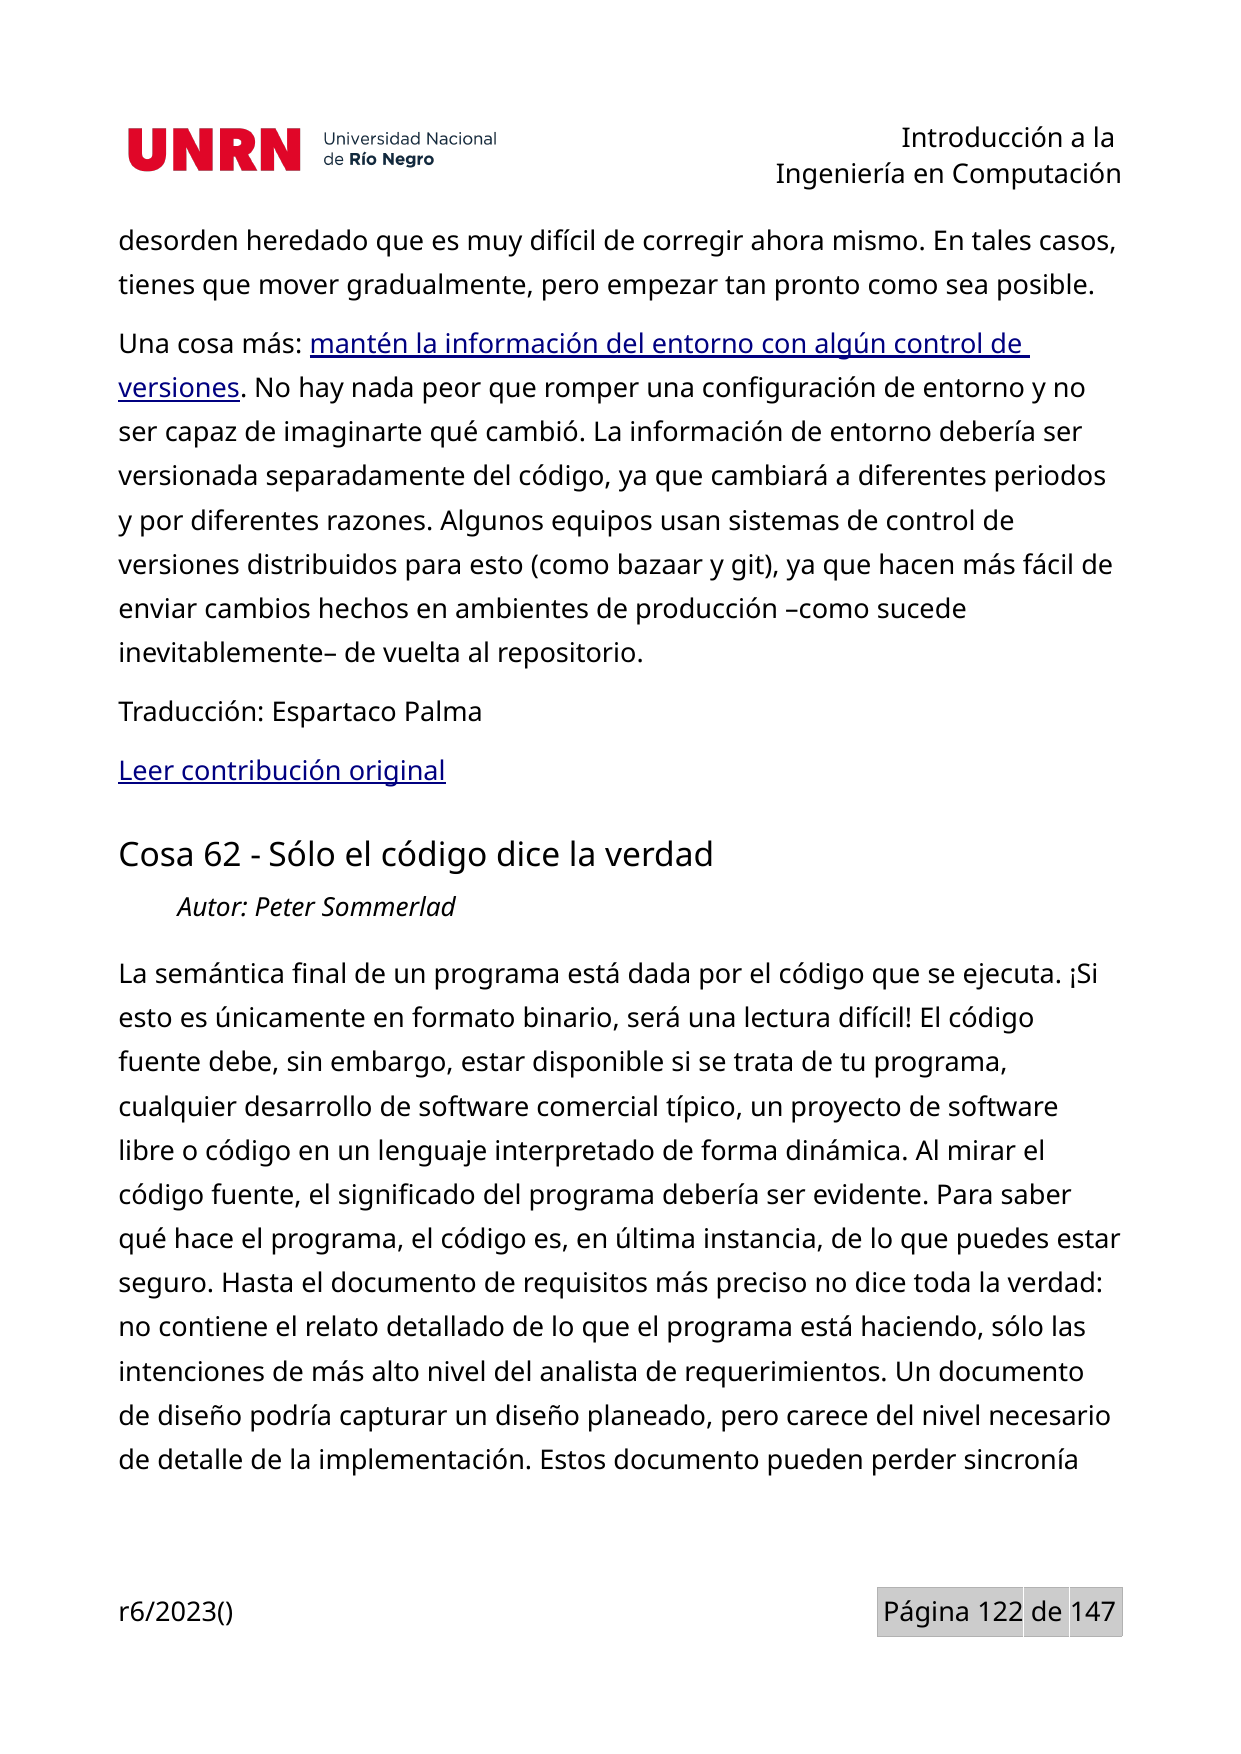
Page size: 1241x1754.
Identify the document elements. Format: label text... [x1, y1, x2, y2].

text desorden heredado que es muy difícil de corregir ahora mismo. En tales casos, tienes que mover gradualmente, pero empezar tan pronto como sea posible. [118, 221, 1122, 302]
text Una cosa más: mantén la información del entorno con algún control de versiones. No hay nada peor que romper una configuración de entorno y no ser capaz de imaginarte qué cambió. La información de entorno debería ser versionada separadamente del código, ya que cambiará a diferentes periodos y por diferentes razones. Algunos equipos usan sistemas de control de versiones distribuidos para esto (como bazaar y git), ya que hacen más fácil de enviar cambios hechos en ambientes de producción –como sucede inevitablemente– de vuelta al repositorio. [118, 324, 1122, 670]
text Traducción: Espartaco Palma [118, 692, 1122, 729]
subtitle Sólo el código dice la verdad [118, 831, 1122, 876]
text Leer contribución original [118, 751, 1122, 788]
picture [118, 118, 505, 180]
text Autor: Peter Sommerlad [177, 889, 1122, 924]
text La semántica final de un programa está dada por el código que se ejecuta. ¡Si esto es únicamente en formato binario, será una lectura difícil! El código fuente debe, sin embargo, estar disponible si se trata de tu programa, cualquier desarrollo de software comercial típico, un proyecto de software libre o código en un lenguaje interpretado de forma dinámica. Al mirar el código fuente, el significado del programa debería ser evidente. Para saber qué hace el programa, el código es, en última instancia, de lo que puedes estar seguro. Hasta el documento de requisitos más preciso no dice toda la verdad: no contiene el relato detallado de lo que el programa está haciendo, sólo las intenciones de más alto nivel del analista de requerimientos. Un documento de diseño podría capturar un diseño planeado, pero carece del nivel necesario de detalle de la implementación. Estos documento pueden perder sincronía [118, 954, 1122, 1477]
